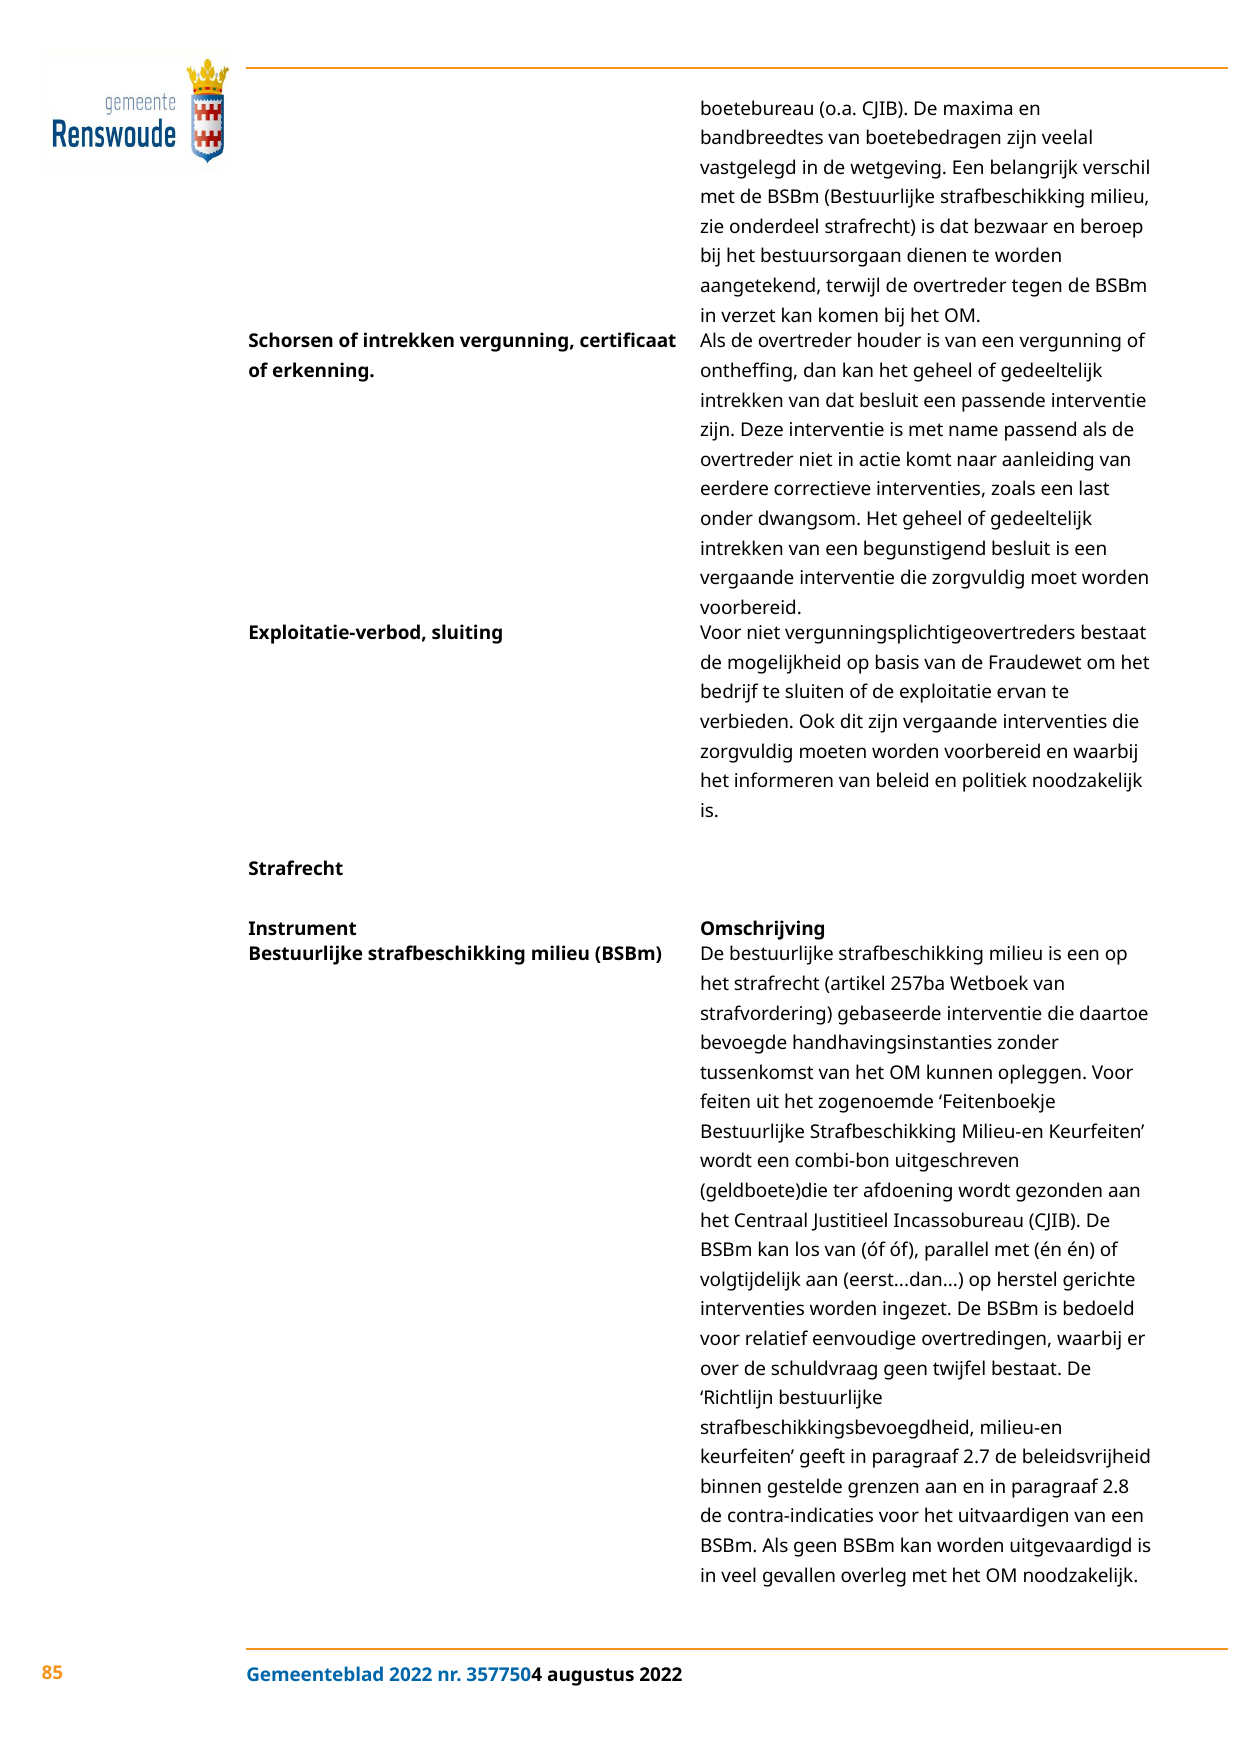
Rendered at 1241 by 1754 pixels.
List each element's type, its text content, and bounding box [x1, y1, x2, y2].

table_cell Schorsen of intrekken vergunning, certificaat of erkenning. [248, 328, 700, 619]
text Strafrecht [248, 856, 1152, 881]
table_cell Als de overtreder houder is van een vergunning of ontheffing, dan kan het geheel of gedeeltelijk intrekken van dat besluit een passende interventie zijn. Deze interventie is met name passend als de overtreder niet in actie komt naar aanleiding van eerdere correctieve interventies, zoals een last onder dwangsom. Het geheel of gedeeltelijk intrekken van een begunstigend besluit is een vergaande interventie die zorgvuldig moet worden voorbereid. [700, 328, 1152, 619]
table_header Omschrijving [700, 915, 1152, 941]
table_cell De bestuurlijke strafbeschikking milieu is een op het strafrecht (artikel 257ba Wetboek van strafvordering) gebaseerde interventie die daartoe bevoegde handhavingsinstanties zonder tussenkomst van het OM kunnen opleggen. Voor feiten uit het zogenoemde ‘Feitenboekje Bestuurlijke Strafbeschikking Milieu-en Keurfeiten’ wordt een combi-bon uitgeschreven (geldboete)die ter afdoening wordt gezonden aan het Centraal Justitieel Incassobureau (CJIB). De BSBm kan los van (óf óf), parallel met (én én) of volgtijdelijk aan (eerst...dan...) op herstel gerichte interventies worden ingezet. De BSBm is bedoeld voor relatief eenvoudige overtredingen, waarbij er over de schuldvraag geen twijfel bestaat. De ‘Richtlijn bestuurlijke strafbeschikkingsbevoegdheid, milieu-en keurfeiten’ geeft in paragraaf 2.7 de beleidsvrijheid binnen gestelde grenzen aan en in paragraaf 2.8 de contra-indicaties voor het uitvaardigen van een BSBm. Als geen BSBm kan worden uitgevaardigd is in veel gevallen overleg met het OM noodzakelijk. [700, 941, 1152, 1588]
table_cell Exploitatie-verbod, sluiting [248, 620, 700, 823]
table_cell Bestuurlijke strafbeschikking milieu (BSBm) [248, 941, 700, 1588]
table_cell [248, 95, 700, 328]
picture [41, 47, 231, 172]
table_cell boetebureau (o.a. CJIB). De maxima en bandbreedtes van boetebedragen zijn veelal vastgelegd in de wetgeving. Een belangrijk verschil met de BSBm (Bestuurlijke strafbeschikking milieu, zie onderdeel strafrecht) is dat bezwaar en beroep bij het bestuursorgaan dienen te worden aangetekend, terwijl de overtreder tegen de BSBm in verzet kan komen bij het OM. [700, 95, 1152, 328]
table_cell Voor niet vergunningsplichtigeovertreders bestaat de mogelijkheid op basis van de Fraudewet om het bedrijf te sluiten of de exploitatie ervan te verbieden. Ook dit zijn vergaande interventies die zorgvuldig moeten worden voorbereid en waarbij het informeren van beleid en politiek noodzakelijk is. [700, 620, 1152, 823]
table_header Instrument [248, 915, 700, 941]
